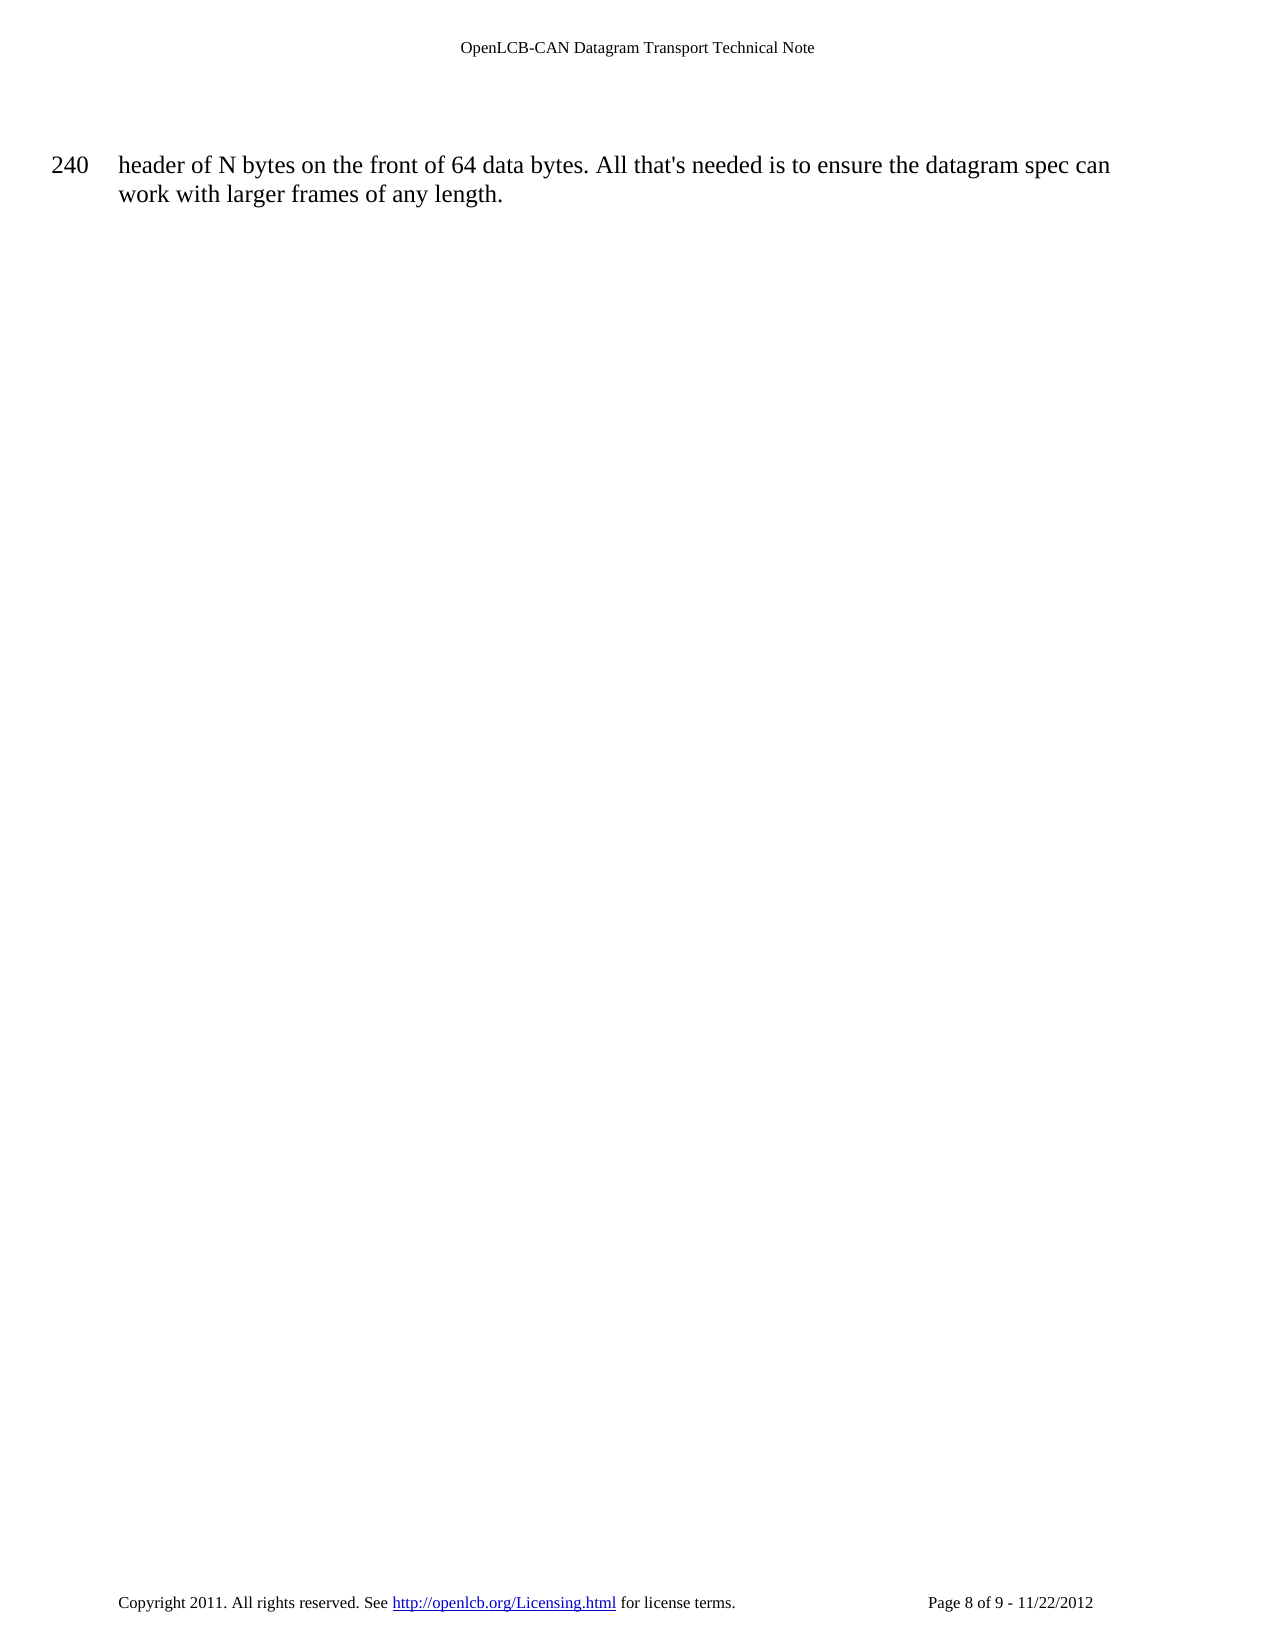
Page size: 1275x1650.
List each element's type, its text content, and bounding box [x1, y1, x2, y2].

text header of N bytes on the front of 64 data bytes. All that's needed is to ensure the datagram spec can work with larger frames of any length. [118, 150, 1157, 207]
